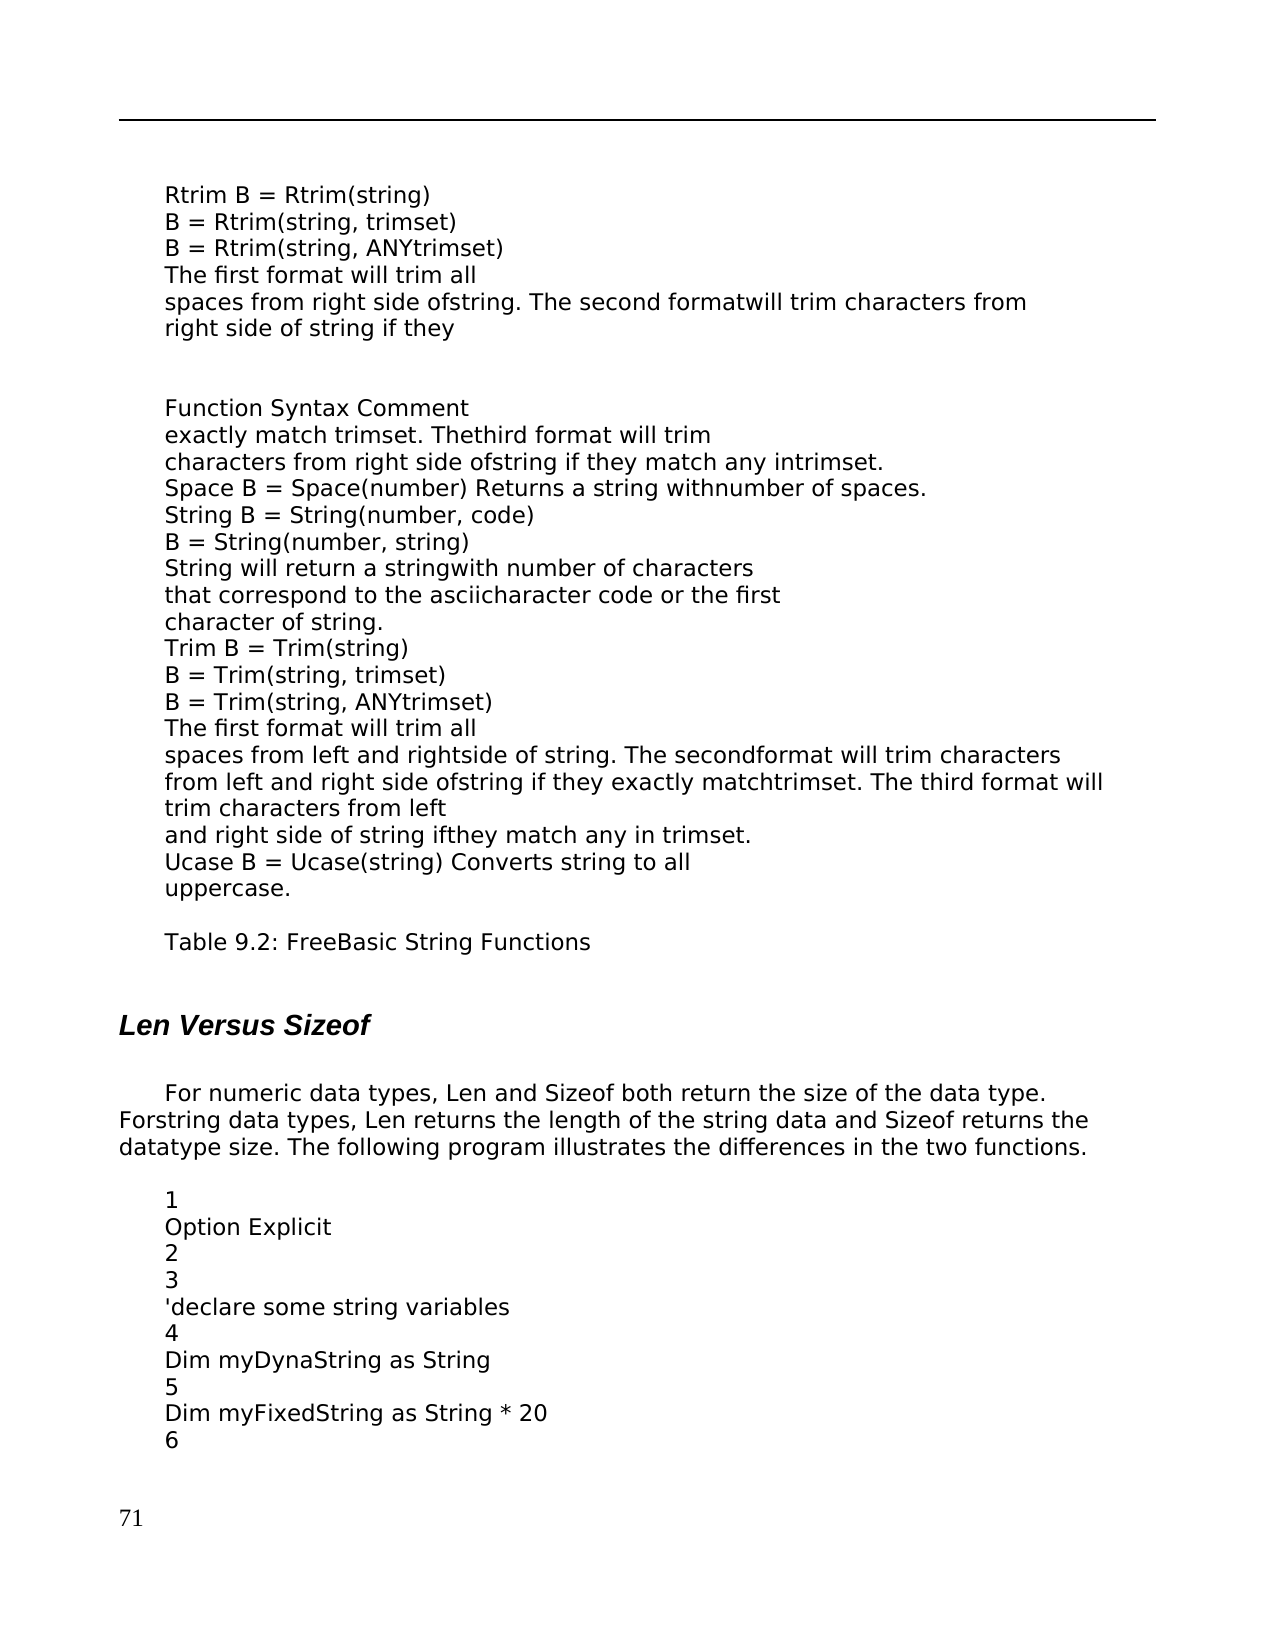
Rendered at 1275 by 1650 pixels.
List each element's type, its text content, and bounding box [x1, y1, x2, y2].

subtitle Len Versus Sizeof [118, 1008, 1156, 1041]
text 6 [118, 1427, 1156, 1454]
text trim characters from left [118, 796, 1156, 822]
text 5 [118, 1374, 1156, 1401]
text Space B = Space(number) Returns a string withnumber of spaces. [118, 476, 1156, 502]
text Trim B = Trim(string) [118, 636, 1156, 662]
text uppercase. [118, 876, 1156, 902]
text String will return a stringwith number of characters [118, 556, 1156, 582]
text 2 [118, 1241, 1156, 1267]
text B = Rtrim(string, ANYtrimset) [118, 236, 1156, 262]
text Dim myDynaString as String [118, 1347, 1156, 1374]
text from left and right side ofstring if they exactly matchtrimset. The third format will [118, 769, 1156, 796]
text Function Syntax Comment [118, 396, 1156, 422]
text 4 [118, 1321, 1156, 1347]
text Table 9.2: FreeBasic String Functions [118, 929, 1156, 956]
text right side of string if they [118, 316, 1156, 342]
text that correspond to the asciicharacter code or the first [118, 582, 1156, 609]
text character of string. [118, 609, 1156, 636]
text spaces from left and rightside of string. The secondformat will trim characters [118, 742, 1156, 769]
text B = Trim(string, ANYtrimset) [118, 689, 1156, 716]
text Ucase B = Ucase(string) Converts string to all [118, 849, 1156, 876]
text Option Explicit [118, 1214, 1156, 1241]
text 'declare some string variables [118, 1294, 1156, 1321]
text 1 [118, 1187, 1156, 1214]
text For numeric data types, Len and Sizeof both return the size of the data type. Forstring data types, Len returns the length of the string data and Sizeof returns the datatype size. The following program illustrates the differences in the two functions. [118, 1081, 1156, 1161]
text 3 [118, 1267, 1156, 1294]
text B = Trim(string, trimset) [118, 662, 1156, 689]
text spaces from right side ofstring. The second formatwill trim characters from [118, 289, 1156, 316]
text and right side of string ifthey match any in trimset. [118, 822, 1156, 849]
text String B = String(number, code) [118, 502, 1156, 529]
text Rtrim B = Rtrim(string) [118, 182, 1156, 209]
text exactly match trimset. Thethird format will trim [118, 422, 1156, 449]
text The first format will trim all [118, 716, 1156, 742]
text B = String(number, string) [118, 529, 1156, 556]
text characters from right side ofstring if they match any intrimset. [118, 449, 1156, 476]
text The first format will trim all [118, 262, 1156, 289]
text Dim myFixedString as String * 20 [118, 1401, 1156, 1427]
text B = Rtrim(string, trimset) [118, 209, 1156, 236]
